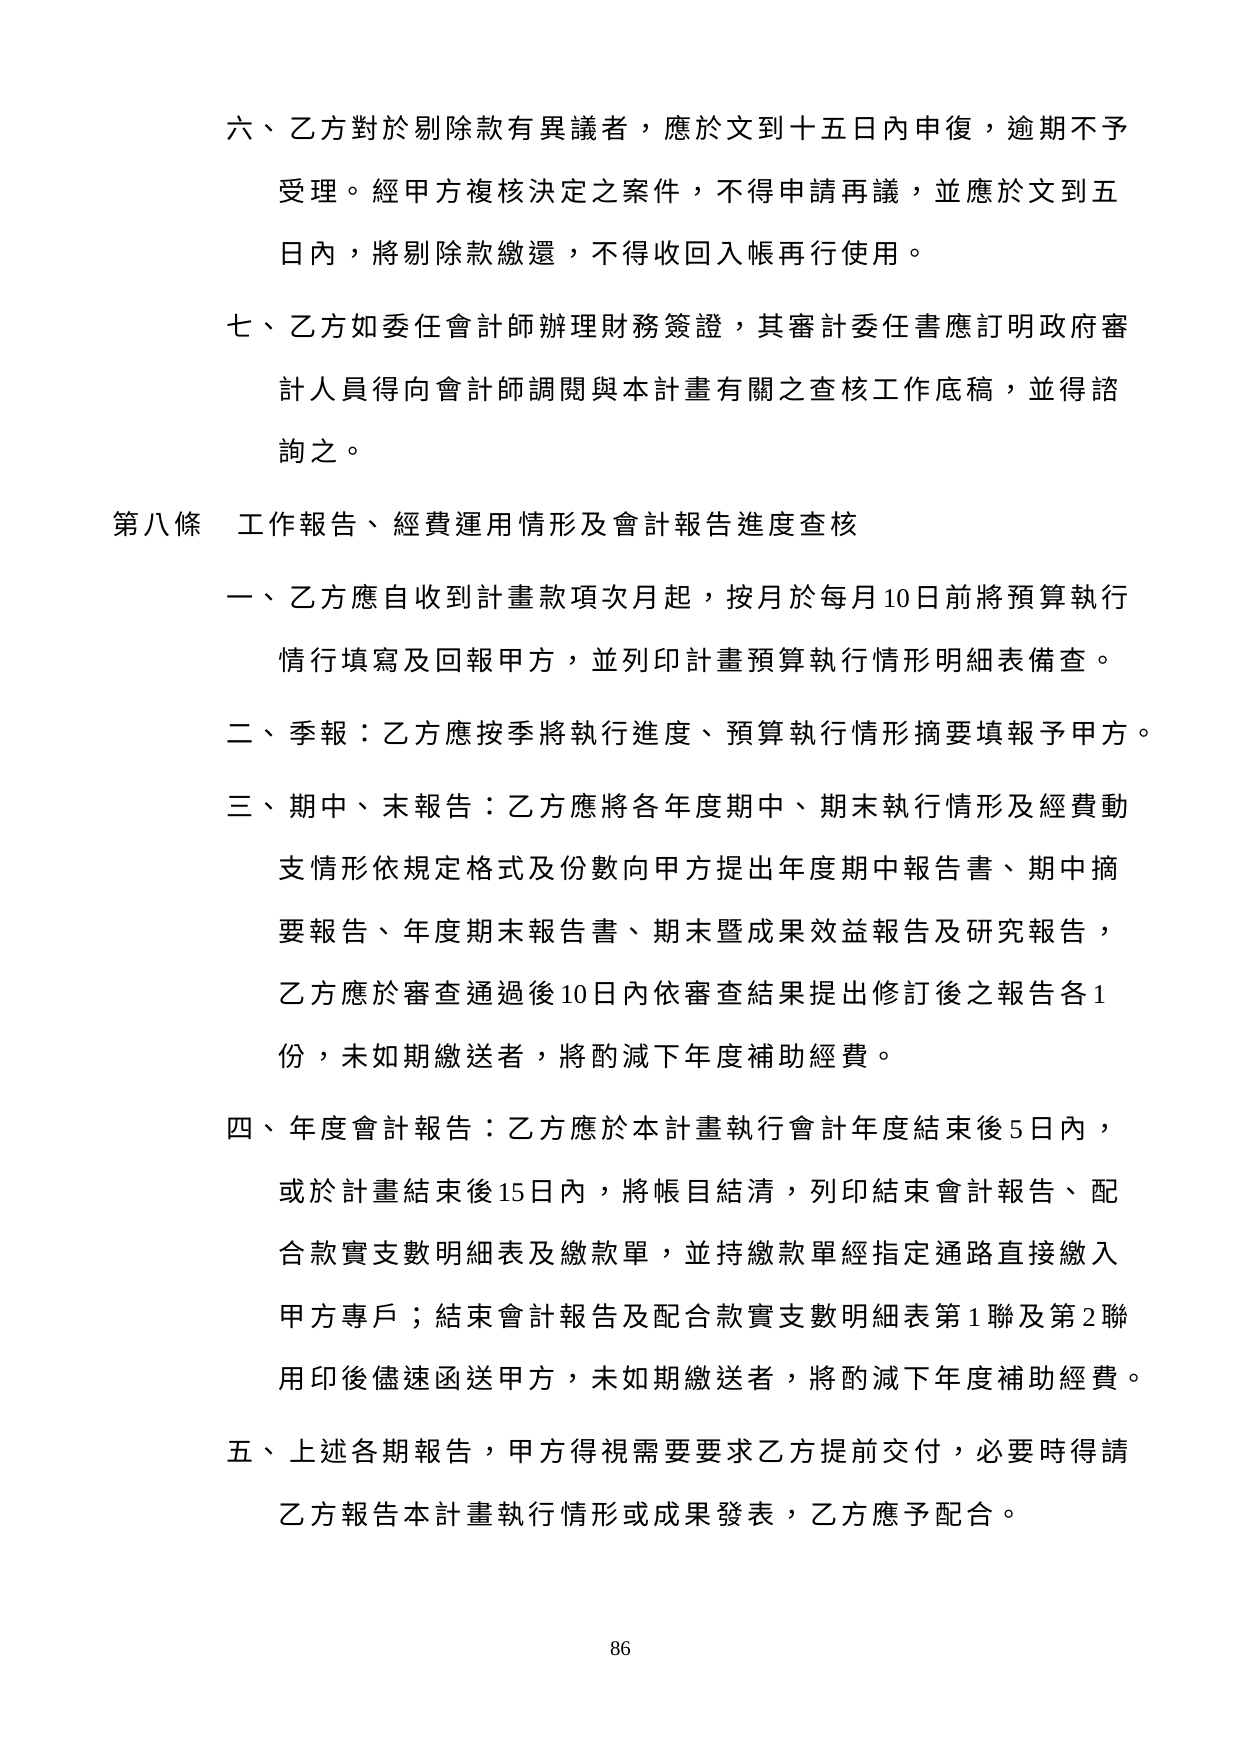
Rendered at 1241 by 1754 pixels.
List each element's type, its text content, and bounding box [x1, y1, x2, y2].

text 四、年度會計報告：乙方應於本計畫執行會計年度結束後5日內，或於計畫結束後15日內，將帳目結清，列印結束會計報告、配合款實支數明細表及繳款單，並持繳款單經指定通路直接繳入甲方專戶；結束會計報告及配合款實支數明細表第1聯及第2聯用印後儘速函送甲方，未如期繳送者，將酌減下年度補助經費。 [218, 1085, 1131, 1398]
text 七、乙方如委任會計師辦理財務簽證，其審計委任書應訂明政府審計人員得向會計師調閱與本計畫有關之查核工作底稿，並得諮詢之。 [218, 283, 1131, 471]
text 二、季報：乙方應按季將執行進度、預算執行情形摘要填報予甲方。 [218, 689, 1131, 752]
text 三、期中、末報告：乙方應將各年度期中、期末執行情形及經費動支情形依規定格式及份數向甲方提出年度期中報告書、期中摘要報告、年度期末報告書、期末暨成果效益報告及研究報告，乙方應於審查通過後10日內依審查結果提出修訂後之報告各1份，未如期繳送者，將酌減下年度補助經費。 [218, 762, 1131, 1075]
text 第八條 工作報告、經費運用情形及會計報告進度查核 [110, 481, 1131, 544]
text 五、上述各期報告，甲方得視需要要求乙方提前交付，必要時得請乙方報告本計畫執行情形或成果發表，乙方應予配合。 [218, 1408, 1131, 1533]
text 一、乙方應自收到計畫款項次月起，按月於每月10日前將預算執行情行填寫及回報甲方，並列印計畫預算執行情形明細表備查。 [218, 554, 1131, 679]
text 六、乙方對於剔除款有異議者，應於文到十五日內申復，逾期不予受理。經甲方複核決定之案件，不得申請再議，並應於文到五日內，將剔除款繳還，不得收回入帳再行使用。 [218, 85, 1131, 273]
